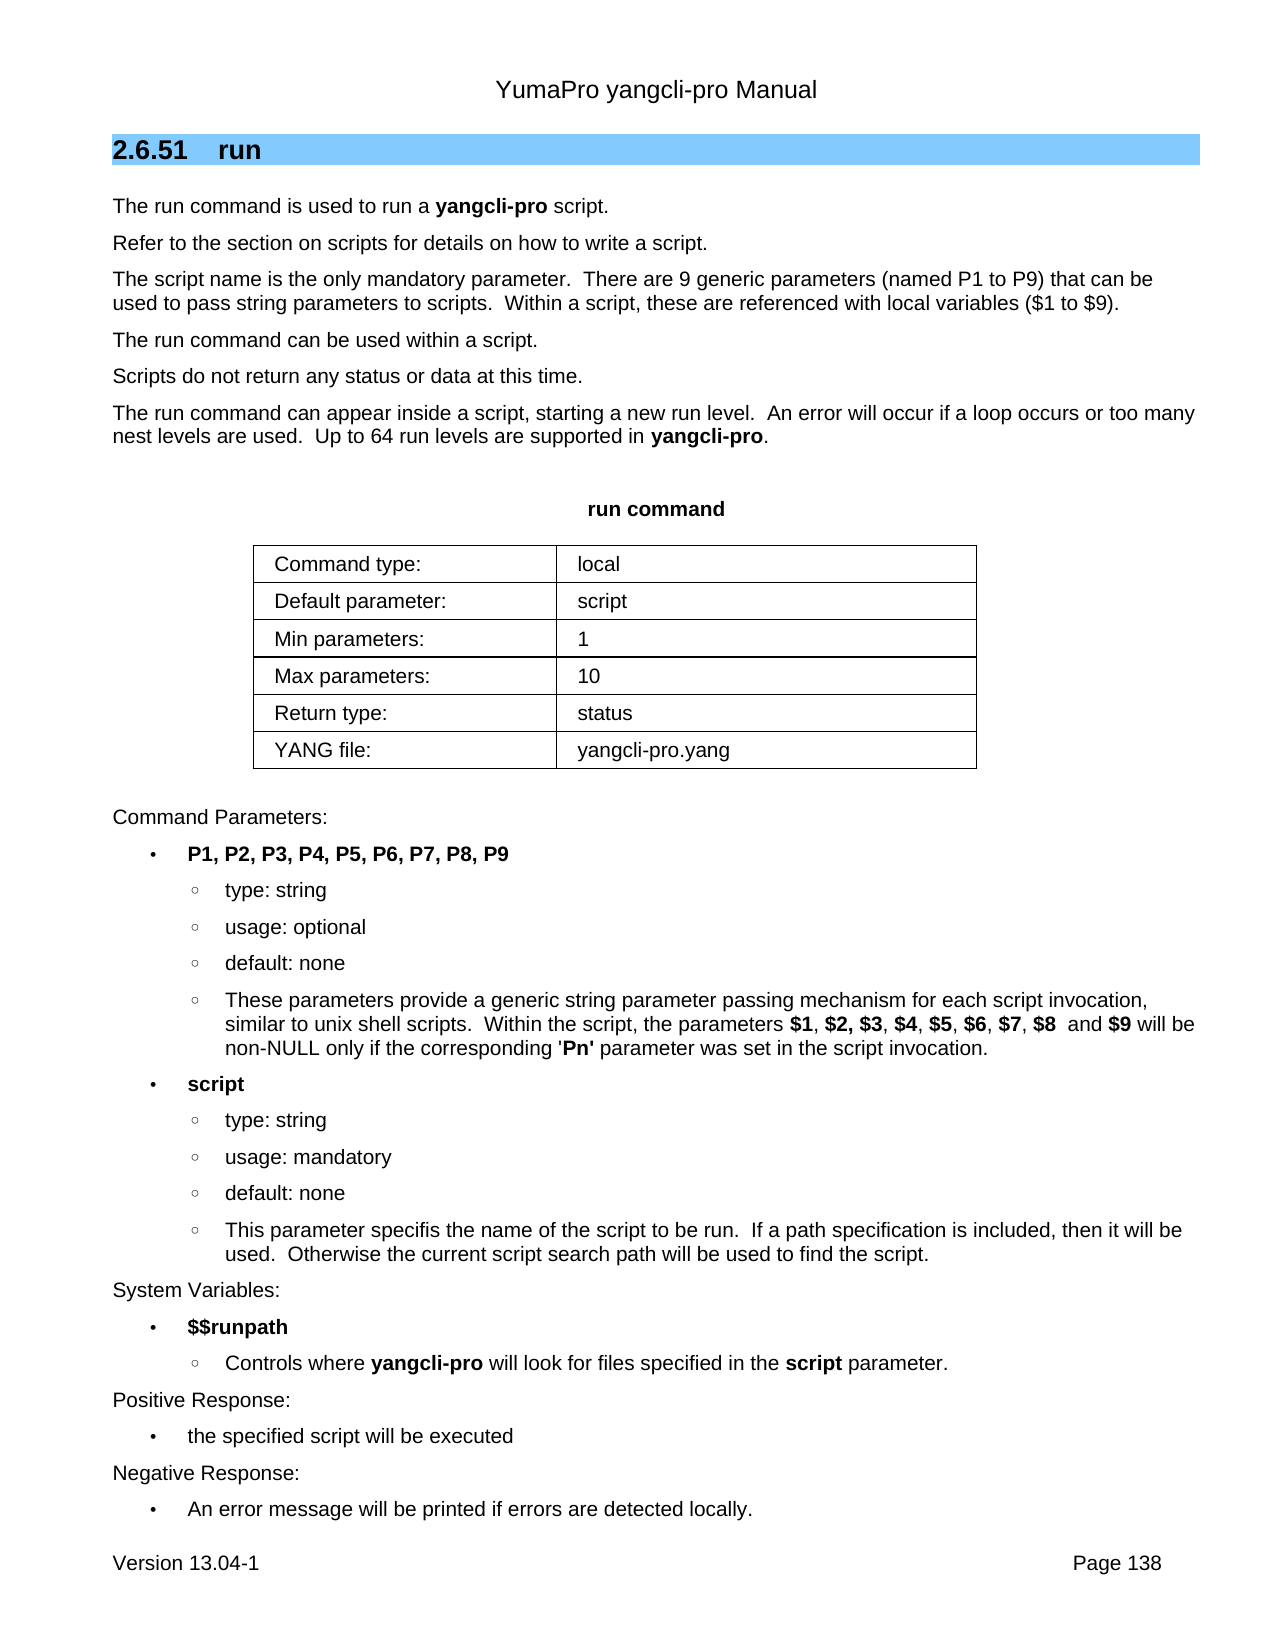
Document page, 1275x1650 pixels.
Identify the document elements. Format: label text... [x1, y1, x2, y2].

list This parameter specifis the name of the script to be run. If a path specification is included, then it will be used. Otherwise the current script search path will be used to find the script. [187, 1218, 1200, 1266]
list P1, P2, P3, P4, P5, P6, P7, P8, P9 [150, 842, 1200, 866]
table_cell YANG file: [254, 732, 556, 768]
table_cell Return type: [254, 695, 556, 731]
text Command Parameters: [112, 805, 1200, 829]
list script [150, 1072, 1200, 1096]
text Positive Response: [112, 1387, 1200, 1411]
text The script name is the only mandatory parameter. There are 9 generic parameters (named P1 to P9) that can be used to pass string parameters to scripts. Within a script, these are referenced with local variables ($1 to $9). [112, 267, 1200, 315]
table_cell Min parameters: [254, 620, 556, 656]
text The run command can be used within a script. [112, 327, 1200, 351]
list type: string [187, 878, 1200, 902]
list usage: mandatory [187, 1145, 1200, 1169]
table_cell Max parameters: [254, 658, 556, 693]
table_header local [557, 546, 976, 582]
list type: string [187, 1108, 1200, 1132]
list the specified script will be executed [150, 1424, 1200, 1448]
list $$runpath [150, 1314, 1200, 1338]
table_cell yangcli-pro.yang [557, 732, 976, 768]
text Negative Response: [112, 1460, 1200, 1484]
table_cell 10 [557, 658, 976, 693]
list default: none [187, 951, 1200, 975]
subtitle run command [127, 497, 1185, 521]
text Scripts do not return any status or data at this time. [112, 364, 1200, 388]
list usage: optional [187, 914, 1200, 938]
table_cell 1 [557, 620, 976, 656]
list These parameters provide a generic string parameter passing mechanism for each script invocation, similar to unix shell scripts. Within the script, the parameters $1, $2, $3, $4, $5, $6, $7, $8 and $9 will be non-NULL only if the corresponding 'Pn' parameter was set in the script invocation. [187, 987, 1200, 1059]
list An error message will be printed if errors are detected locally. [150, 1497, 1200, 1521]
subtitle run [112, 134, 1200, 165]
table_cell script [557, 583, 976, 619]
text Refer to the section on scripts for details on how to write a script. [112, 231, 1200, 254]
text System Variables: [112, 1278, 1200, 1302]
table_header Command type: [254, 546, 556, 582]
list default: none [187, 1181, 1200, 1205]
table_cell Default parameter: [254, 583, 556, 619]
text The run command is used to run a yangcli-pro script. [112, 194, 1200, 218]
table_cell status [557, 695, 976, 731]
text The run command can appear inside a script, starting a new run level. An error will occur if a loop occurs or too many nest levels are used. Up to 64 run levels are supported in yangcli-pro. [112, 400, 1200, 448]
list Controls where yangcli-pro will look for files specified in the script parameter. [187, 1351, 1200, 1375]
